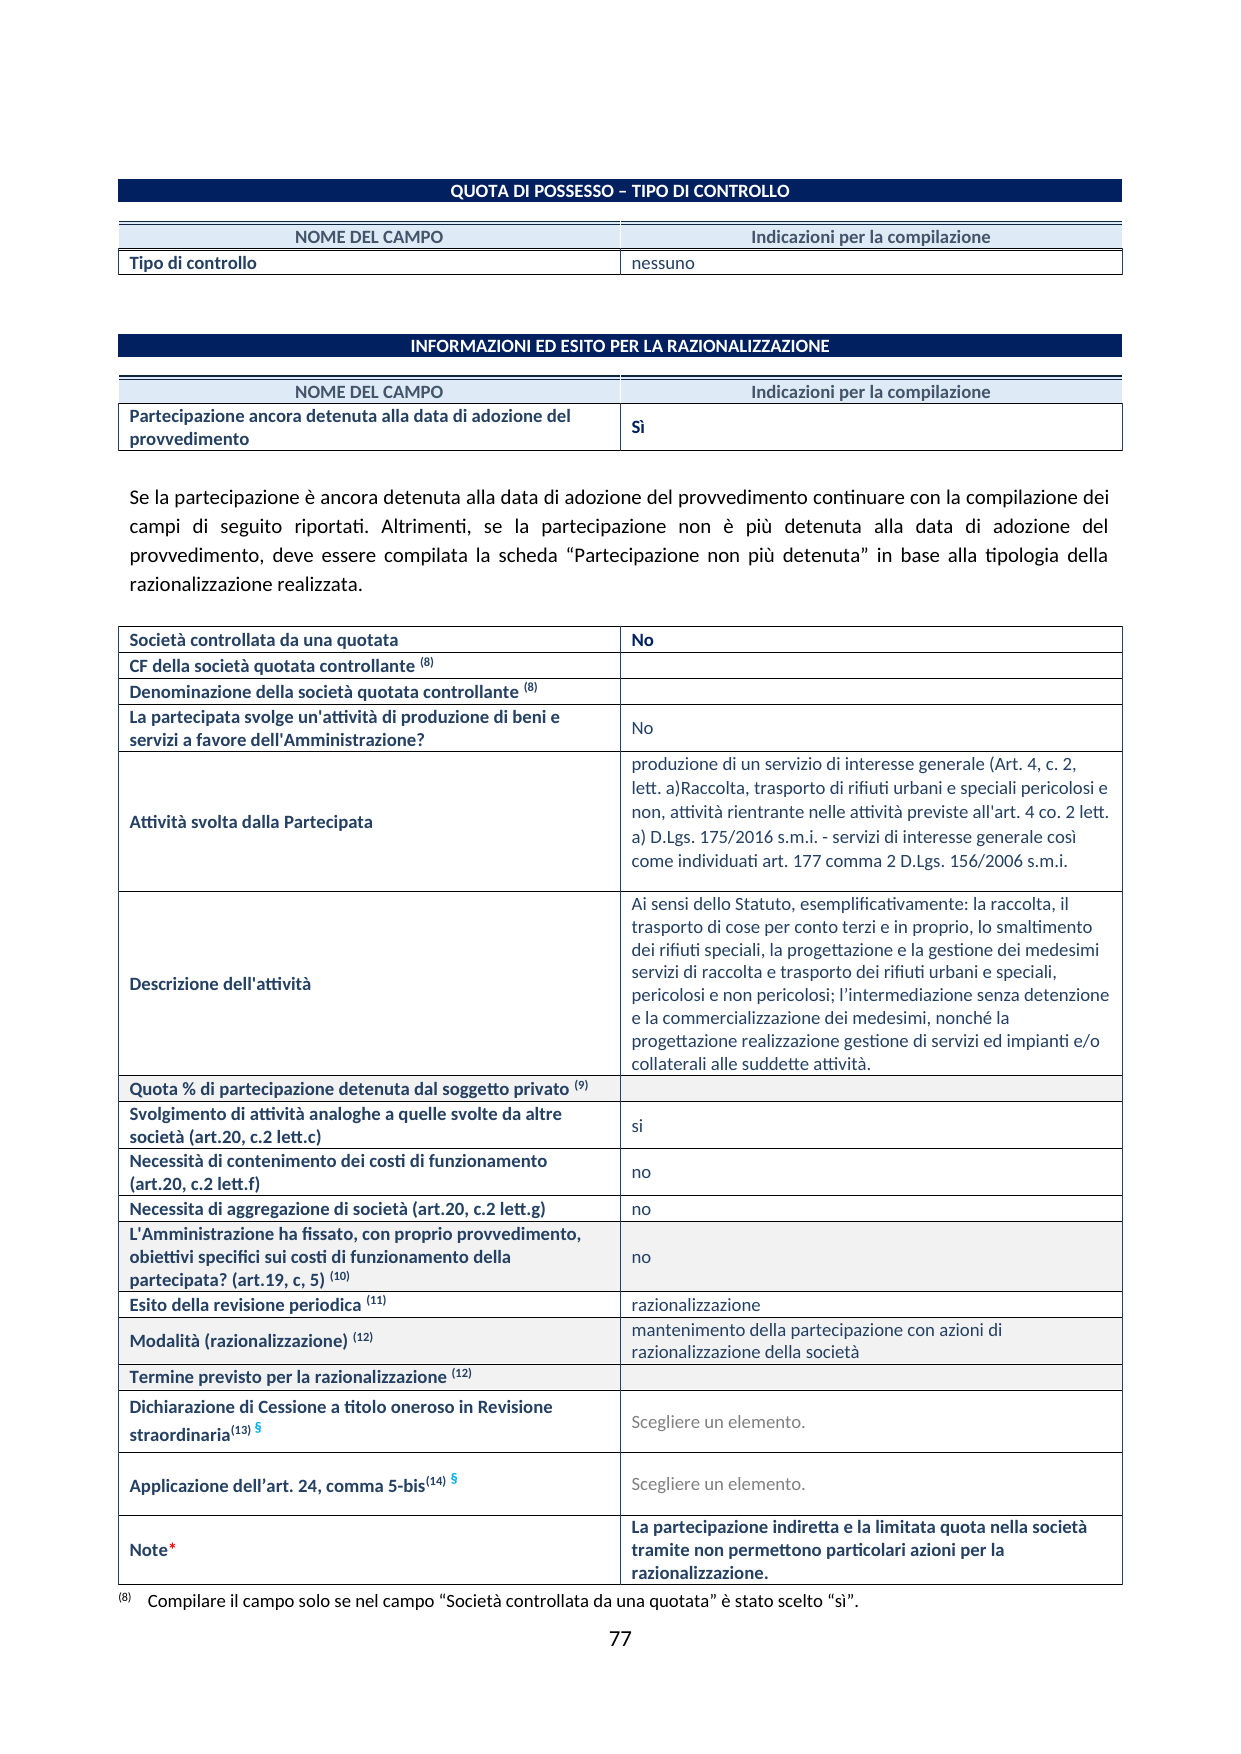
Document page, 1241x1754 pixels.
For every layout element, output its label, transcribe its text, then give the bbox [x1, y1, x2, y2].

table_cell Descrizione dell'attività [119, 892, 620, 1075]
table_cell Termine previsto per la razionalizzazione (12) [119, 1365, 620, 1389]
text INFORMAZIONI ED ESITO PER LA RAZIONALIZZAZIONE [118, 334, 1122, 357]
text QUOTA DI POSSESSO – TIPO DI CONTROLLO [118, 179, 1122, 202]
table_cell No [621, 705, 1122, 751]
table_cell Attività svolta dalla Partecipata [119, 752, 620, 891]
table_cell Applicazione dell’art. 24, comma 5-bis(14) § [119, 1453, 620, 1514]
table_cell Denominazione della società quotata controllante (8) [119, 679, 620, 704]
table_header NOME DEL CAMPO [119, 380, 620, 403]
table_cell Modalità (razionalizzazione) (12) [119, 1318, 620, 1363]
table_cell Quota % di partecipazione detenuta dal soggetto privato (9) [119, 1076, 620, 1101]
table_cell Note* [119, 1516, 620, 1584]
table_cell Partecipazione ancora detenuta alla data di adozione del provvedimento [119, 404, 620, 450]
table_cell Tipo di controllo [119, 251, 620, 274]
table_header Indicazioni per la compilazione [621, 380, 1122, 403]
table_cell Scegliere un elemento. [621, 1453, 1122, 1514]
table_cell si [621, 1102, 1122, 1148]
table_cell mantenimento della partecipazione con azioni di razionalizzazione della società [621, 1318, 1122, 1363]
table_cell La partecipazione indiretta e la limitata quota nella società tramite non permettono particolari azioni per la razionalizzazione. [621, 1516, 1122, 1584]
table_cell Ai sensi dello Statuto, esemplificativamente: la raccolta, il trasporto di cose per conto terzi e in proprio, lo smaltimento dei rifiuti speciali, la progettazione e la gestione dei medesimi servizi di raccolta e trasporto dei rifiuti urbani e speciali, pericolosi e non pericolosi; l’intermediazione senza detenzione e la commercializzazione dei medesimi, nonché la progettazione realizzazione gestione di servizi ed impianti e/o collaterali alle suddette attività. [621, 892, 1122, 1075]
table_cell Sì [621, 404, 1122, 450]
table_cell [621, 1365, 1122, 1389]
table_cell produzione di un servizio di interesse generale (Art. 4, c. 2, lett. a)Raccolta, trasporto di rifiuti urbani e speciali pericolosi e non, attività rientrante nelle attività previste all'art. 4 co. 2 lett. a) D.Lgs. 175/2016 s.m.i. - servizi di interesse generale così come individuati art. 177 comma 2 D.Lgs. 156/2006 s.m.i. [621, 752, 1122, 891]
table_header Indicazioni per la compilazione [621, 225, 1122, 248]
table_cell L'Amministrazione ha fissato, con proprio provvedimento, obiettivi specifici sui costi di funzionamento della partecipata? (art.19, c, 5) (10) [119, 1222, 620, 1291]
table_cell Necessità di contenimento dei costi di funzionamento (art.20, c.2 lett.f) [119, 1149, 620, 1195]
table_cell [621, 679, 1122, 704]
table_cell [621, 1076, 1122, 1101]
table_cell no [621, 1222, 1122, 1291]
table_cell Scegliere un elemento. [621, 1391, 1122, 1452]
list Compilare il campo solo se nel campo “Società controllata da una quotata” è stato scelto “sì”. [118, 1589, 1122, 1612]
table_cell Dichiarazione di Cessione a titolo oneroso in Revisione straordinaria(13) § [119, 1391, 620, 1452]
table_cell La partecipata svolge un'attività di produzione di beni e servizi a favore dell'Amministrazione? [119, 705, 620, 751]
table_cell CF della società quotata controllante (8) [119, 653, 620, 678]
table_cell Se la partecipazione è ancora detenuta alla data di adozione del provvedimento continuare con la compilazione dei campi di seguito riportati. Altrimenti, se la partecipazione non è più detenuta alla data di adozione del provvedimento, deve essere compilata la scheda “Partecipazione non più detenuta” in base alla tipologia della razionalizzazione realizzata. [118, 451, 1122, 626]
table_cell Necessita di aggregazione di società (art.20, c.2 lett.g) [119, 1196, 620, 1221]
table_cell Svolgimento di attività analoghe a quelle svolte da altre società (art.20, c.2 lett.c) [119, 1102, 620, 1148]
table_cell razionalizzazione [621, 1292, 1122, 1317]
table_cell nessuno [621, 251, 1122, 274]
table_cell no [621, 1149, 1122, 1195]
table_cell [621, 653, 1122, 678]
table_cell no [621, 1196, 1122, 1221]
table_cell Esito della revisione periodica (11) [119, 1292, 620, 1317]
table_cell No [621, 627, 1122, 652]
table_cell Società controllata da una quotata [119, 627, 620, 652]
table_header NOME DEL CAMPO [119, 225, 620, 248]
